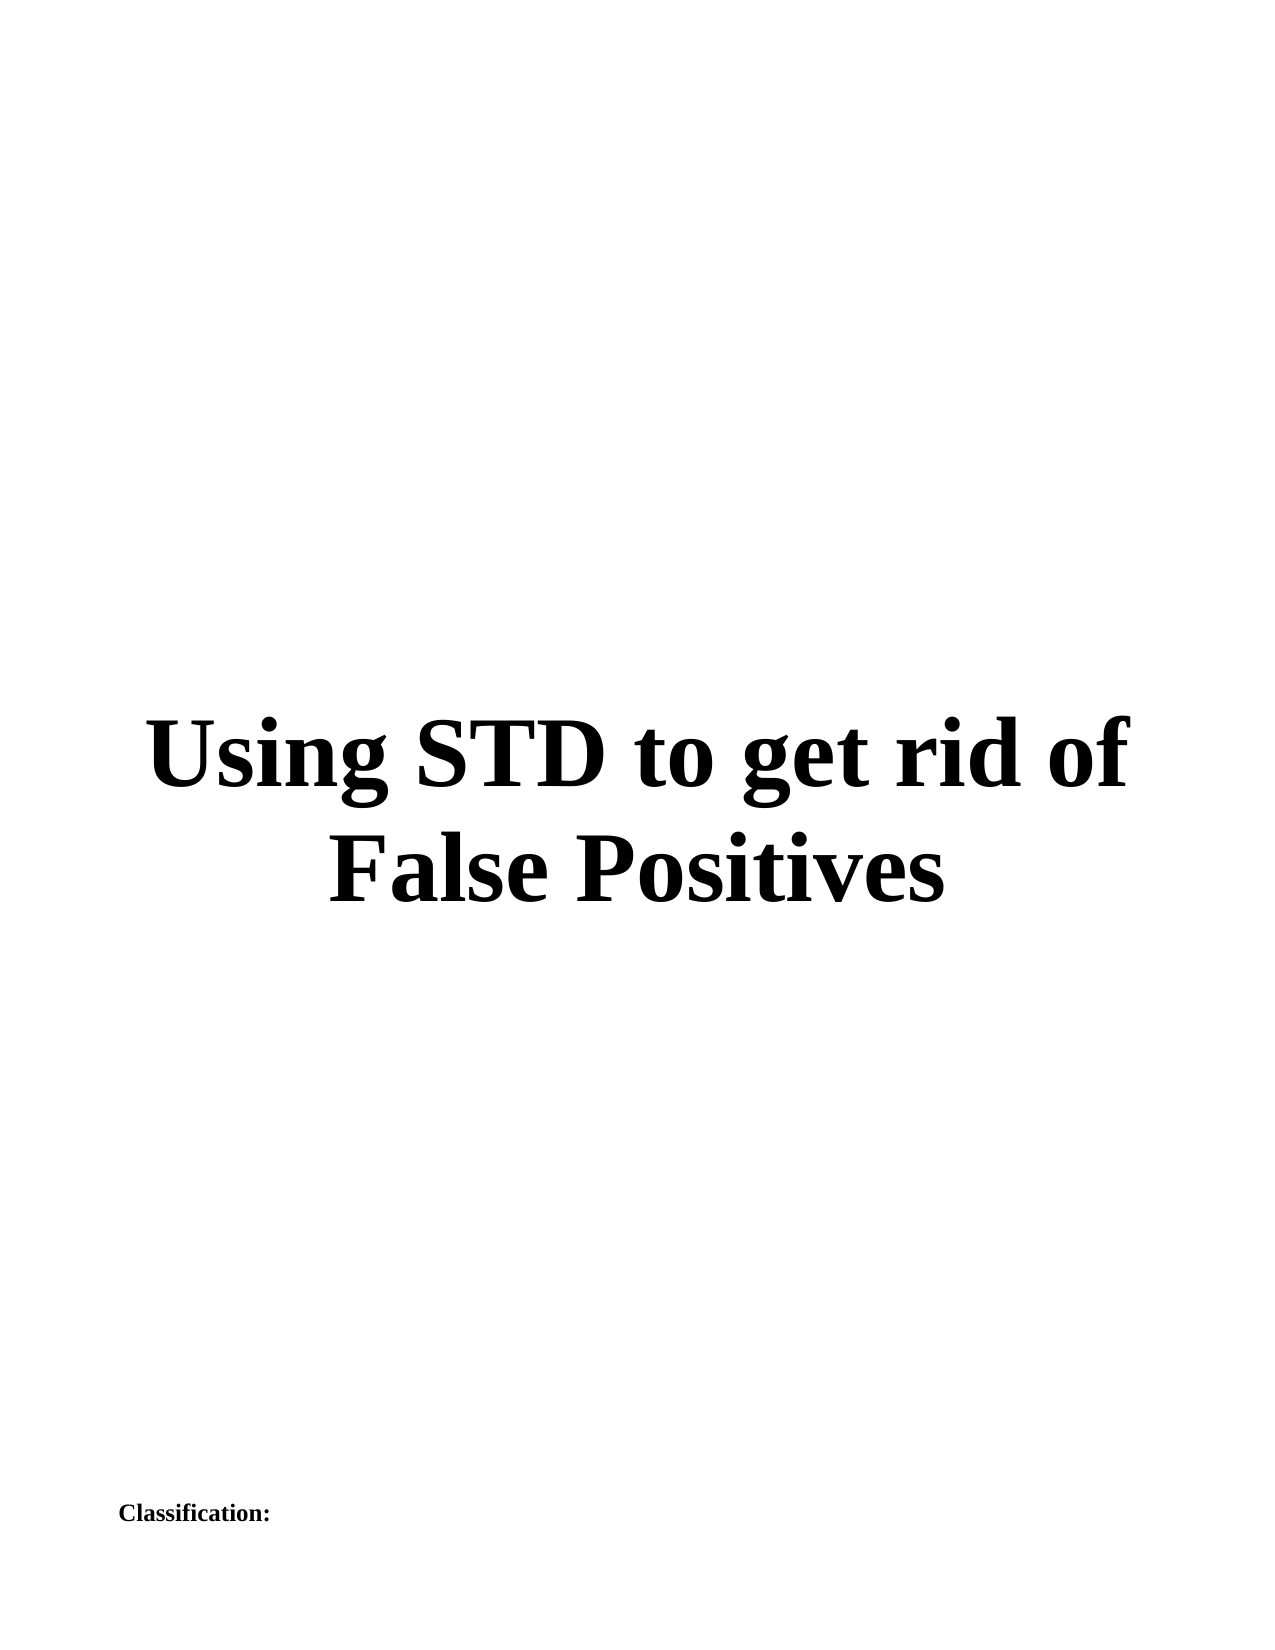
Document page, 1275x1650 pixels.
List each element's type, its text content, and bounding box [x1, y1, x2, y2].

text Classification: [118, 1498, 1157, 1527]
text Using STD to get rid of False Positives [118, 693, 1157, 923]
